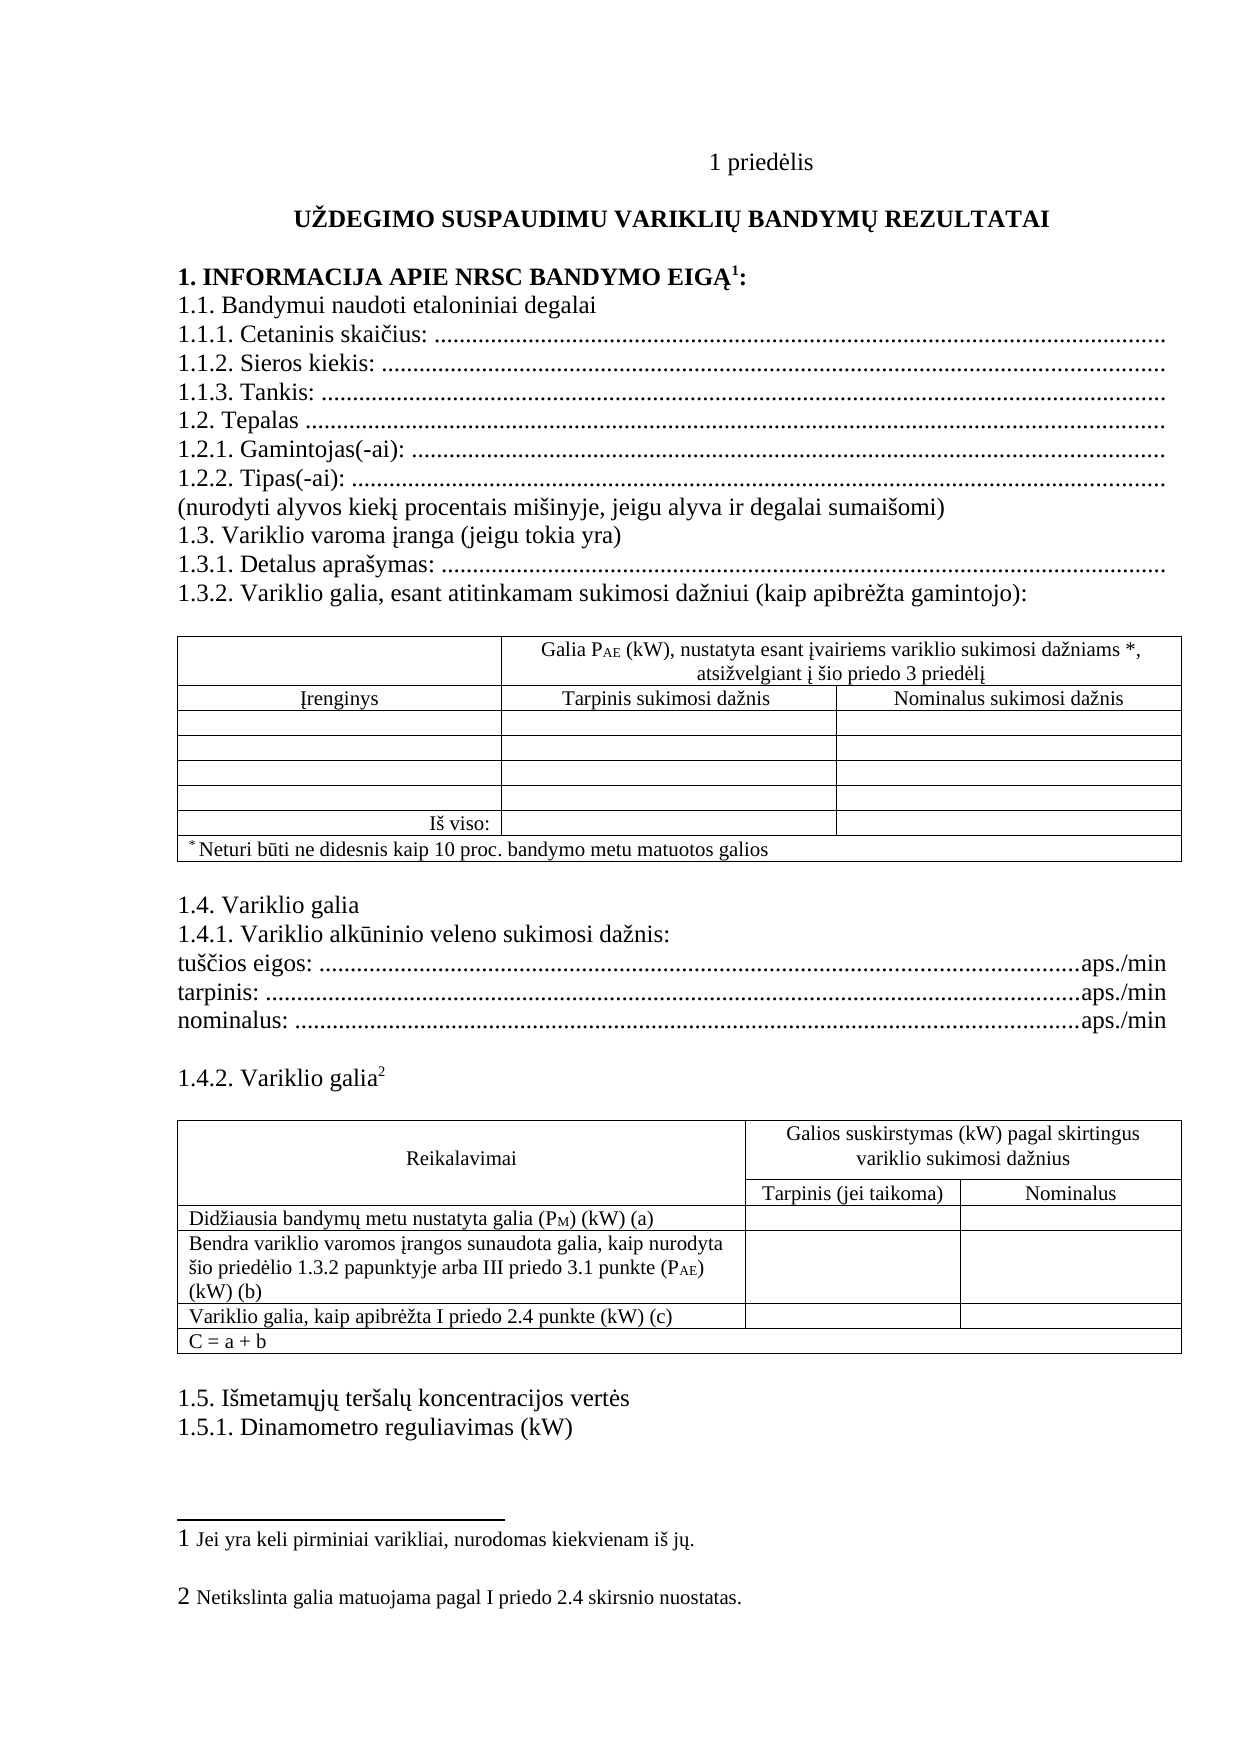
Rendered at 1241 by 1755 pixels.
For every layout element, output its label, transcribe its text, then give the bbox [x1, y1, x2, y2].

text tarpinis: aps./min [177, 977, 1166, 1005]
text 1.1.3. Tankis: [177, 377, 1166, 406]
table_cell [178, 736, 501, 760]
table_cell [837, 711, 1181, 735]
text (nurodyti alyvos kiekį procentais mišinyje, jeigu alyva ir degalai sumaišomi) [177, 492, 1166, 521]
text 1.5.1. Dinamometro reguliavimas (kW) [177, 1412, 1166, 1440]
table_cell Tarpinis sukimosi dažnis [502, 686, 836, 710]
table_cell [837, 786, 1181, 810]
table_cell [837, 761, 1181, 785]
table_cell Įrenginys [178, 686, 501, 710]
table_cell Bendra variklio varomos įrangos sunaudota galia, kaip nurodyta šio priedėlio 1.3.2 papunktyje arba III priedo 3.1 punkte (PAE) (kW) (b) [178, 1231, 745, 1303]
text 1. INFORMACIJA APIE NRSC BANDYMO EIGĄ: [177, 262, 1166, 291]
text Netikslinta galia matuojama pagal I priedo 2.4 skirsnio nuostatas. [177, 1578, 1166, 1612]
table_cell [178, 761, 501, 785]
table_cell C = a + b [178, 1329, 1181, 1353]
table_cell * Neturi būti ne didesnis kaip 10 proc. bandymo metu matuotos galios [178, 836, 1181, 861]
text 1.3. Variklio varoma įranga (jeigu tokia yra) [177, 521, 1166, 549]
table_cell [961, 1206, 1181, 1229]
table_cell Tarpinis (jei taikoma) [746, 1180, 960, 1204]
table_cell [837, 736, 1181, 760]
table_cell [178, 711, 501, 735]
text 1.2.2. Tipas(-ai): [177, 463, 1166, 492]
table_cell [746, 1231, 960, 1303]
table_cell [502, 786, 836, 810]
text 1.4.1. Variklio alkūninio veleno sukimosi dažnis: [177, 919, 1166, 948]
table_cell [502, 736, 836, 760]
text nominalus: aps./min [177, 1005, 1166, 1034]
text 1.1. Bandymui naudoti etaloniniai degalai [177, 291, 1166, 319]
text 1.1.1. Cetaninis skaičius: [177, 319, 1166, 348]
table_header Galia PAE (kW), nustatyta esant įvairiems variklio sukimosi dažniams *, atsižvelgiant į šio priedo 3 priedėlį [502, 637, 1181, 685]
text 1.1.2. Sieros kiekis: [177, 348, 1166, 377]
text tuščios eigos: aps./min [177, 948, 1166, 977]
text 1.2. Tepalas [177, 406, 1166, 434]
table_cell [837, 811, 1181, 835]
text UŽDEGIMO SUSPAUDIMU VARIKLIŲ BANDYMŲ REZULTATAI [177, 204, 1166, 233]
text 1.3.2. Variklio galia, esant atitinkamam sukimosi dažniui (kaip apibrėžta gamintojo): [177, 578, 1166, 607]
table_cell [502, 811, 836, 835]
table_cell Nominalus [961, 1180, 1181, 1204]
text Jei yra keli pirminiai varikliai, nurodomas kiekvienam iš jų. [177, 1520, 1166, 1554]
table_cell [961, 1304, 1181, 1328]
table_header Galios suskirstymas (kW) pagal skirtingus variklio sukimosi dažnius [746, 1121, 1181, 1179]
table_cell [746, 1304, 960, 1328]
table_cell Didžiausia bandymų metu nustatyta galia (PM) (kW) (a) [178, 1206, 745, 1229]
table_cell [502, 711, 836, 735]
text 1.4.2. Variklio galia [177, 1063, 1166, 1092]
table_header Reikalavimai [178, 1121, 745, 1204]
table_header [178, 637, 501, 685]
text 1.4. Variklio galia [177, 890, 1166, 919]
text 1.2.1. Gamintojas(-ai): [177, 434, 1166, 463]
table_cell [502, 761, 836, 785]
table_cell Iš viso: [178, 811, 501, 835]
text 1 priedėlis [177, 147, 1166, 176]
table_cell [746, 1206, 960, 1229]
table_cell [178, 786, 501, 810]
table_cell Nominalus sukimosi dažnis [837, 686, 1181, 710]
table_cell [961, 1231, 1181, 1303]
table_cell Variklio galia, kaip apibrėžta I priedo 2.4 punkte (kW) (c) [178, 1304, 745, 1328]
text 1.5. Išmetamųjų teršalų koncentracijos vertės [177, 1383, 1166, 1412]
text 1.3.1. Detalus aprašymas: [177, 549, 1166, 578]
